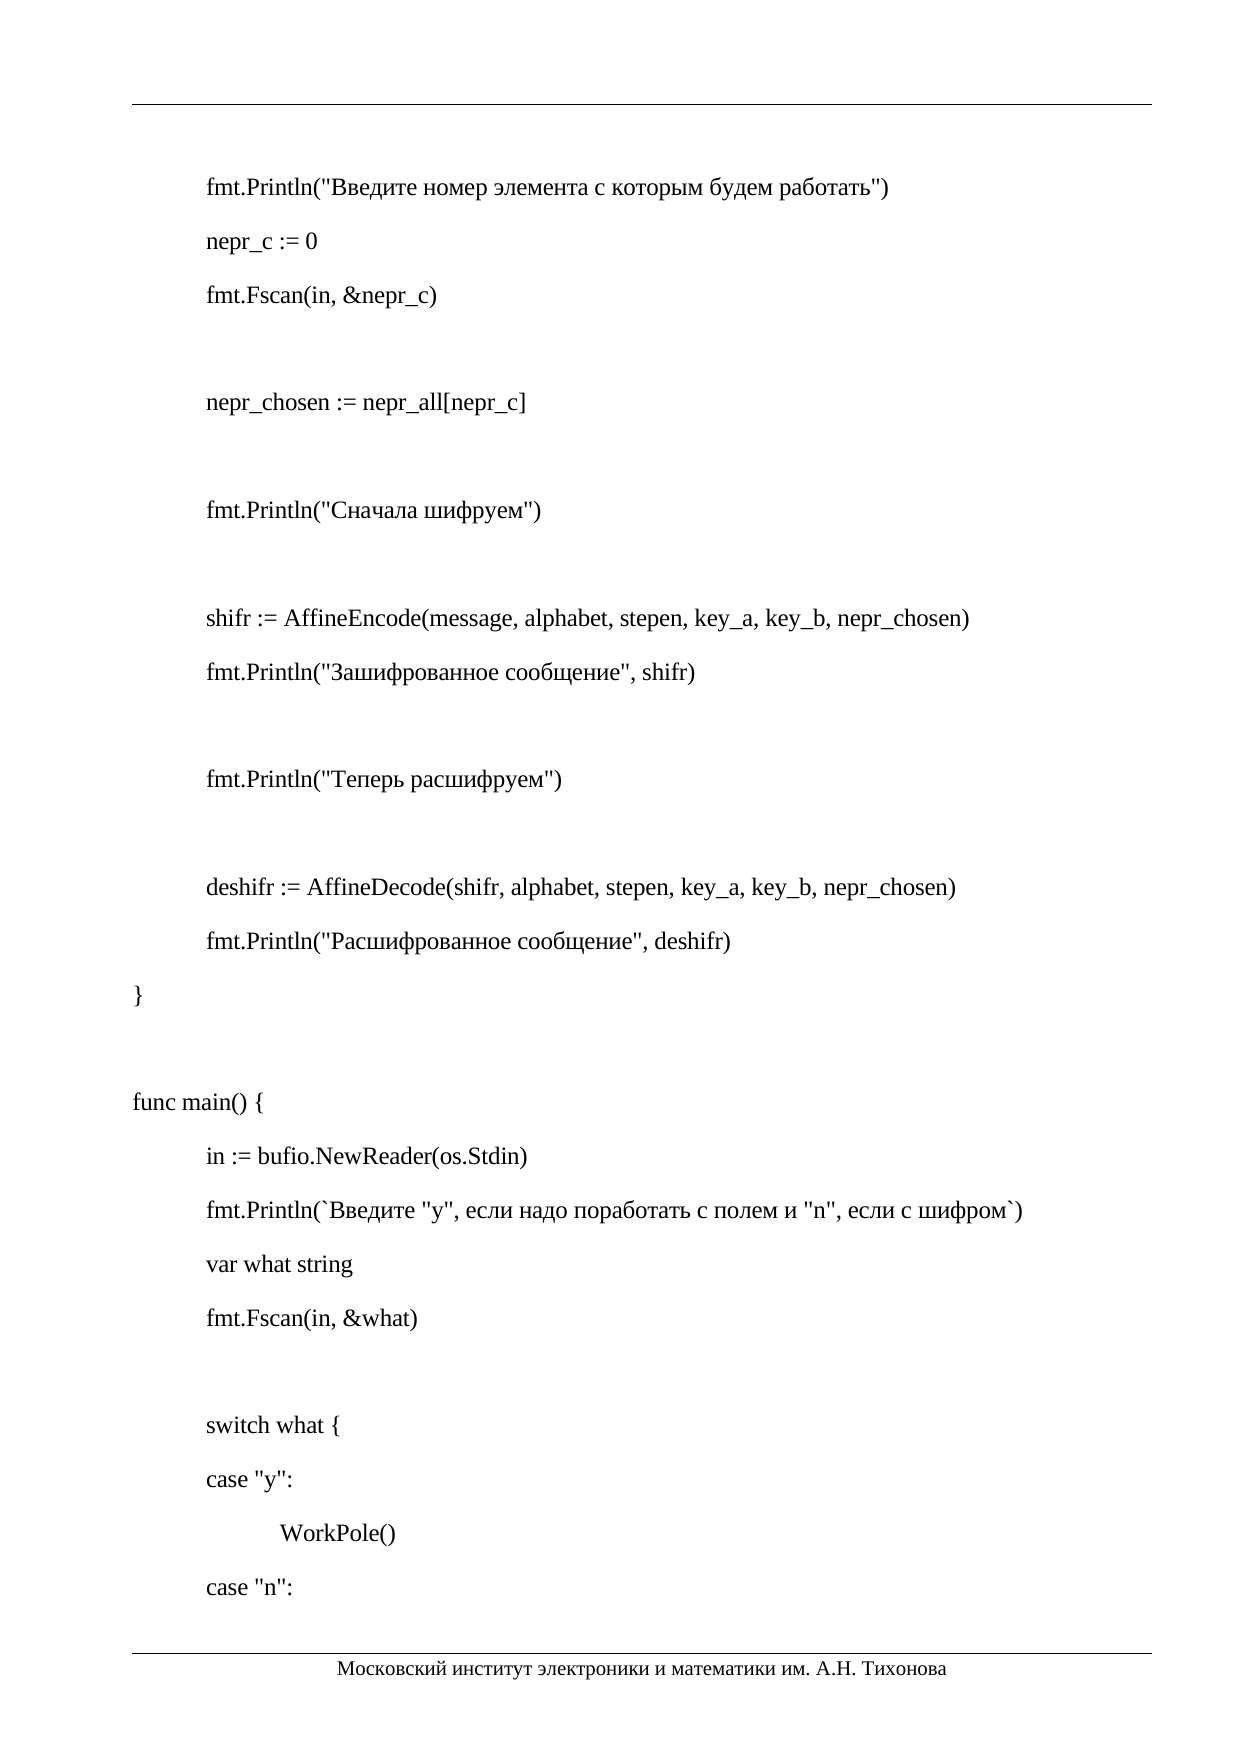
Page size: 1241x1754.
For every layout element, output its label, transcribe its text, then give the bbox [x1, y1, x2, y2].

text fmt.Println("Теперь расшифруем") [132, 764, 1152, 793]
text nepr_chosen := nepr_all[nepr_c] [132, 387, 1152, 416]
text fmt.Println("Введите номер элемента с которым будем работать") [132, 172, 1152, 201]
text shifr := AffineEncode(message, alphabet, stepen, key_a, key_b, nepr_chosen) [132, 603, 1152, 632]
text var what string [132, 1249, 1152, 1278]
text fmt.Fscan(in, &nepr_c) [132, 280, 1152, 308]
text fmt.Println("Расшифрованное сообщение", deshifr) [132, 926, 1152, 955]
text fmt.Println("Сначала шифруем") [132, 495, 1152, 524]
text switch what { [132, 1411, 1152, 1439]
text WorkPole() [132, 1518, 1152, 1547]
text } [132, 980, 1152, 1008]
text fmt.Println("Зашифрованное сообщение", shifr) [132, 657, 1152, 685]
text in := bufio.NewReader(os.Stdin) [132, 1141, 1152, 1170]
text case "y": [132, 1464, 1152, 1493]
text deshifr := AffineDecode(shifr, alphabet, stepen, key_a, key_b, nepr_chosen) [132, 872, 1152, 901]
text fmt.Fscan(in, &what) [132, 1303, 1152, 1332]
text nepr_c := 0 [132, 226, 1152, 254]
text func main() { [132, 1087, 1152, 1116]
text case "n": [132, 1572, 1152, 1601]
text fmt.Println(`Введите "y", если надо поработать с полем и "n", если с шифром`) [132, 1195, 1152, 1224]
